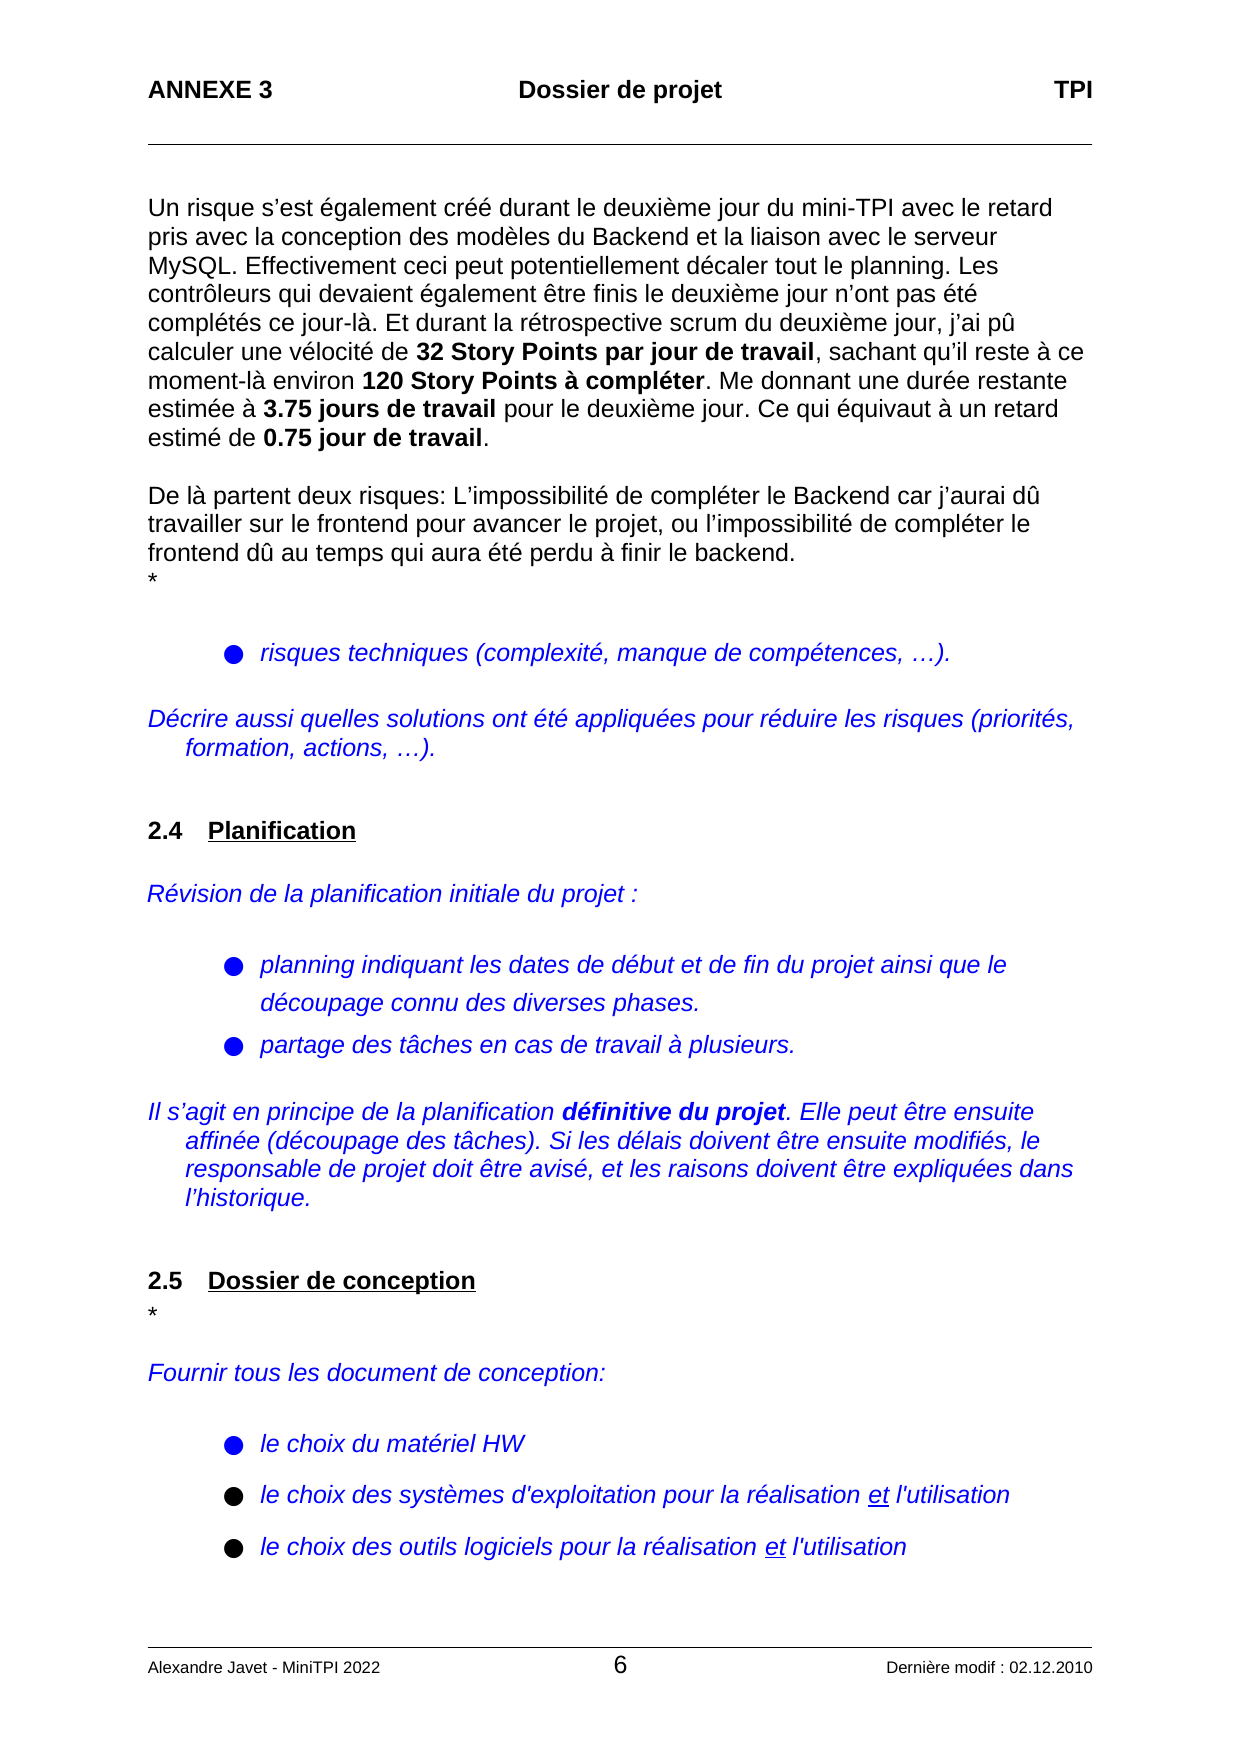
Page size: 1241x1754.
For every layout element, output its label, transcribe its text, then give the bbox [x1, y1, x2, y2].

text frontend dû au temps qui aura été perdu à finir le backend. [148, 538, 1092, 567]
list risques techniques (complexité, manque de compétences, …). [223, 624, 1092, 676]
list partage des tâches en cas de travail à plusieurs. [223, 1017, 1092, 1068]
list planning indiquant les dates de début et de fin du projet ainsi que le découpage connu des diverses phases. [223, 937, 1092, 1017]
text Fournir tous les document de conception: [148, 1358, 1092, 1387]
text Révision de la planification initiale du projet : [147, 879, 1092, 908]
text Il s’agit en principe de la planification définitive du projet. Elle peut être ensuite affinée (découpage des tâches). Si les délais doivent être ensuite modifiés, le responsable de projet doit être avisé, et les raisons doivent être expliquées dans l’historique. [148, 1097, 1092, 1212]
text Décrire aussi quelles solutions ont été appliquées pour réduire les risques (priorités, formation, actions, …). [148, 704, 1092, 762]
text * [148, 1301, 1092, 1329]
text travailler sur le frontend pour avancer le projet, ou l’impossibilité de compléter le [148, 509, 1092, 538]
list le choix du matériel HW [223, 1416, 1092, 1467]
text De là partent deux risques: L’impossibilité de compléter le Backend car j’aurai dû [148, 481, 1092, 509]
text Un risque s’est également créé durant le deuxième jour du mini-TPI avec le retard pris avec la conception des modèles du Backend et la liaison avec le serveur MySQL. Effectivement ceci peut potentiellement décaler tout le planning. Les contrôleurs qui devaient également être finis le deuxième jour n’ont pas été complétés ce jour-là. Et durant la rétrospective scrum du deuxième jour, j’ai pû calculer une vélocité de 32 Story Points par jour de travail, sachant qu’il reste à ce moment-là environ 120 Story Points à compléter. Me donnant une durée restante estimée à 3.75 jours de travail pour le deuxième jour. Ce qui équivaut à un retard estimé de 0.75 jour de travail. [148, 193, 1092, 452]
list le choix des outils logiciels pour la réalisation et l'utilisation [223, 1518, 1092, 1569]
subtitle Dossier de conception [148, 1266, 1092, 1294]
list le choix des systèmes d'exploitation pour la réalisation et l'utilisation [223, 1467, 1092, 1518]
subtitle Planification [148, 816, 1092, 844]
text * [148, 567, 1092, 596]
